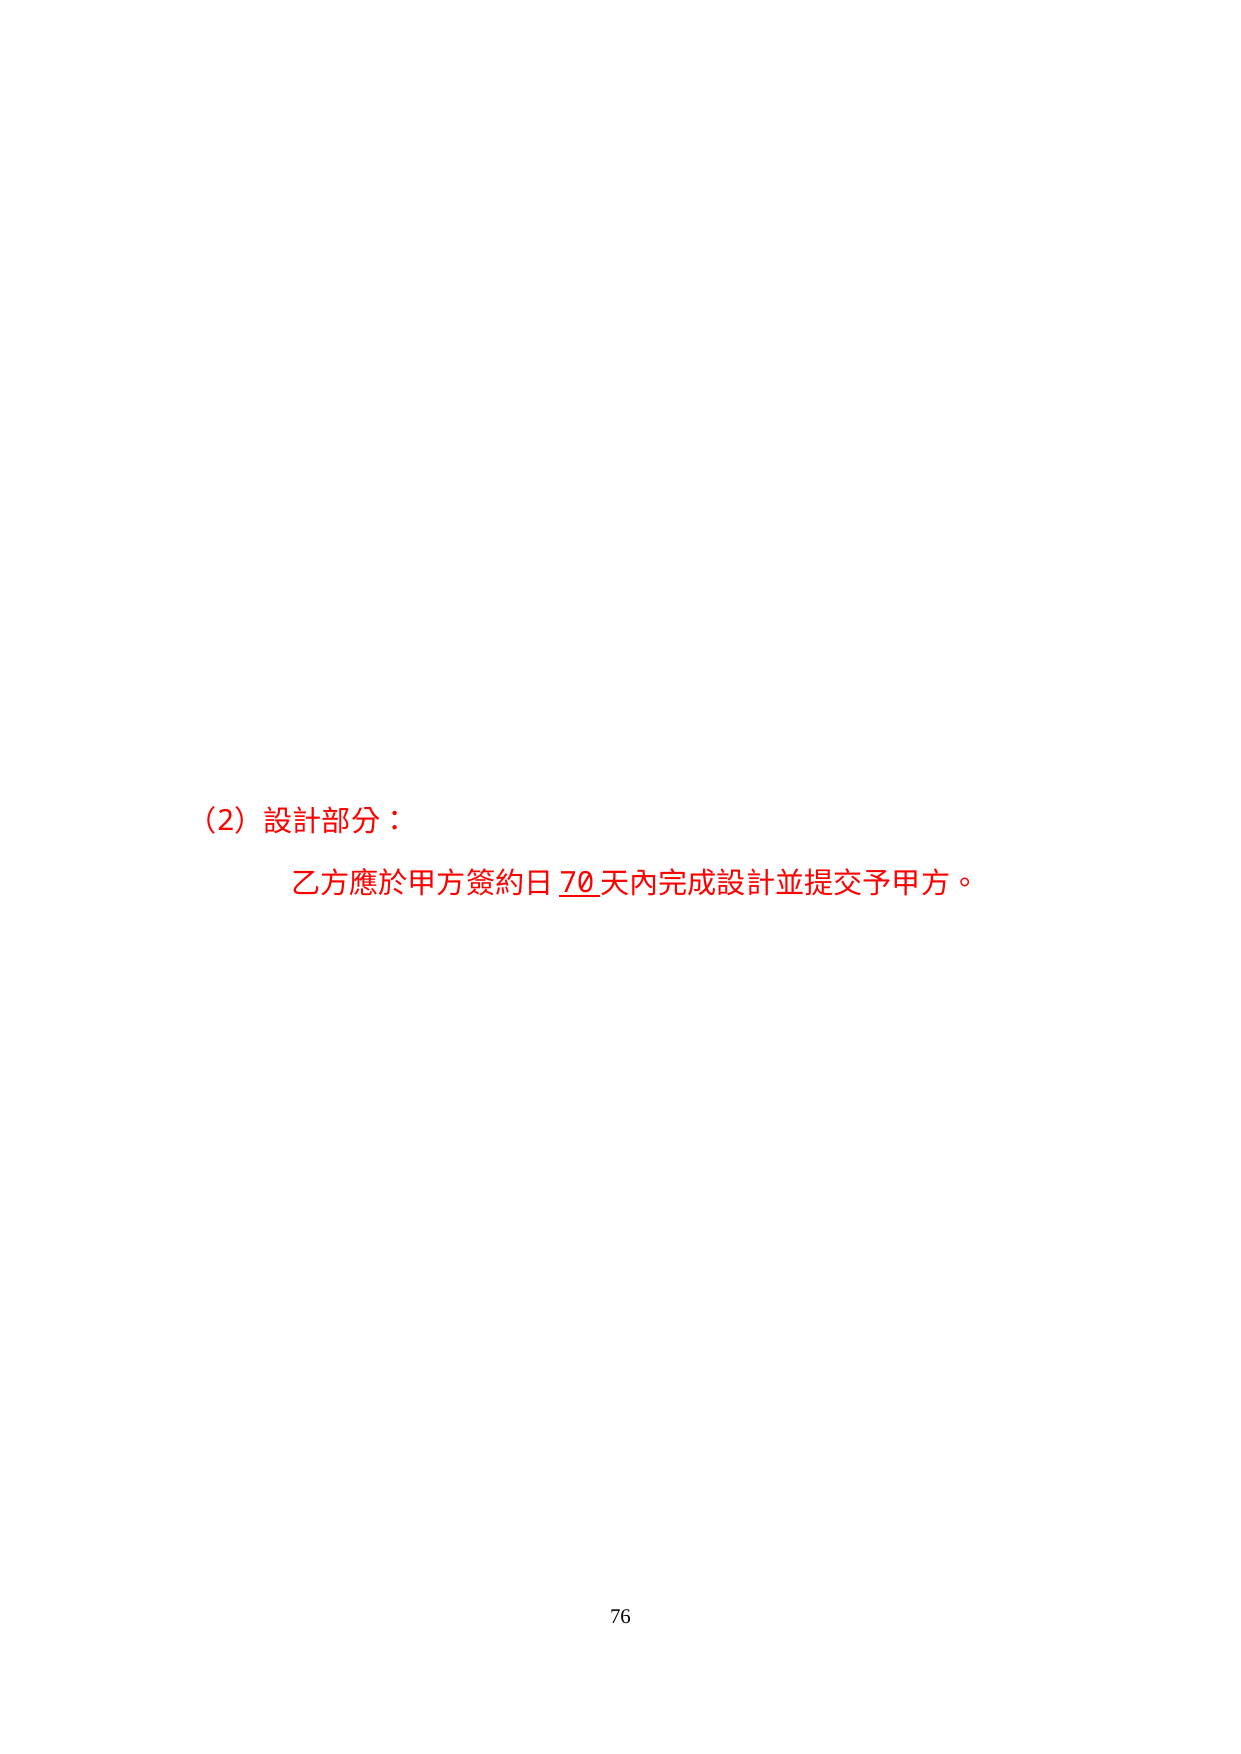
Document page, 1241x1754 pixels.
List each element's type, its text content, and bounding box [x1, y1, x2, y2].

text 乙方應於甲方簽約日70天內完成設計並提交予甲方。 [291, 839, 1053, 902]
list 設計部分： [187, 777, 1053, 839]
